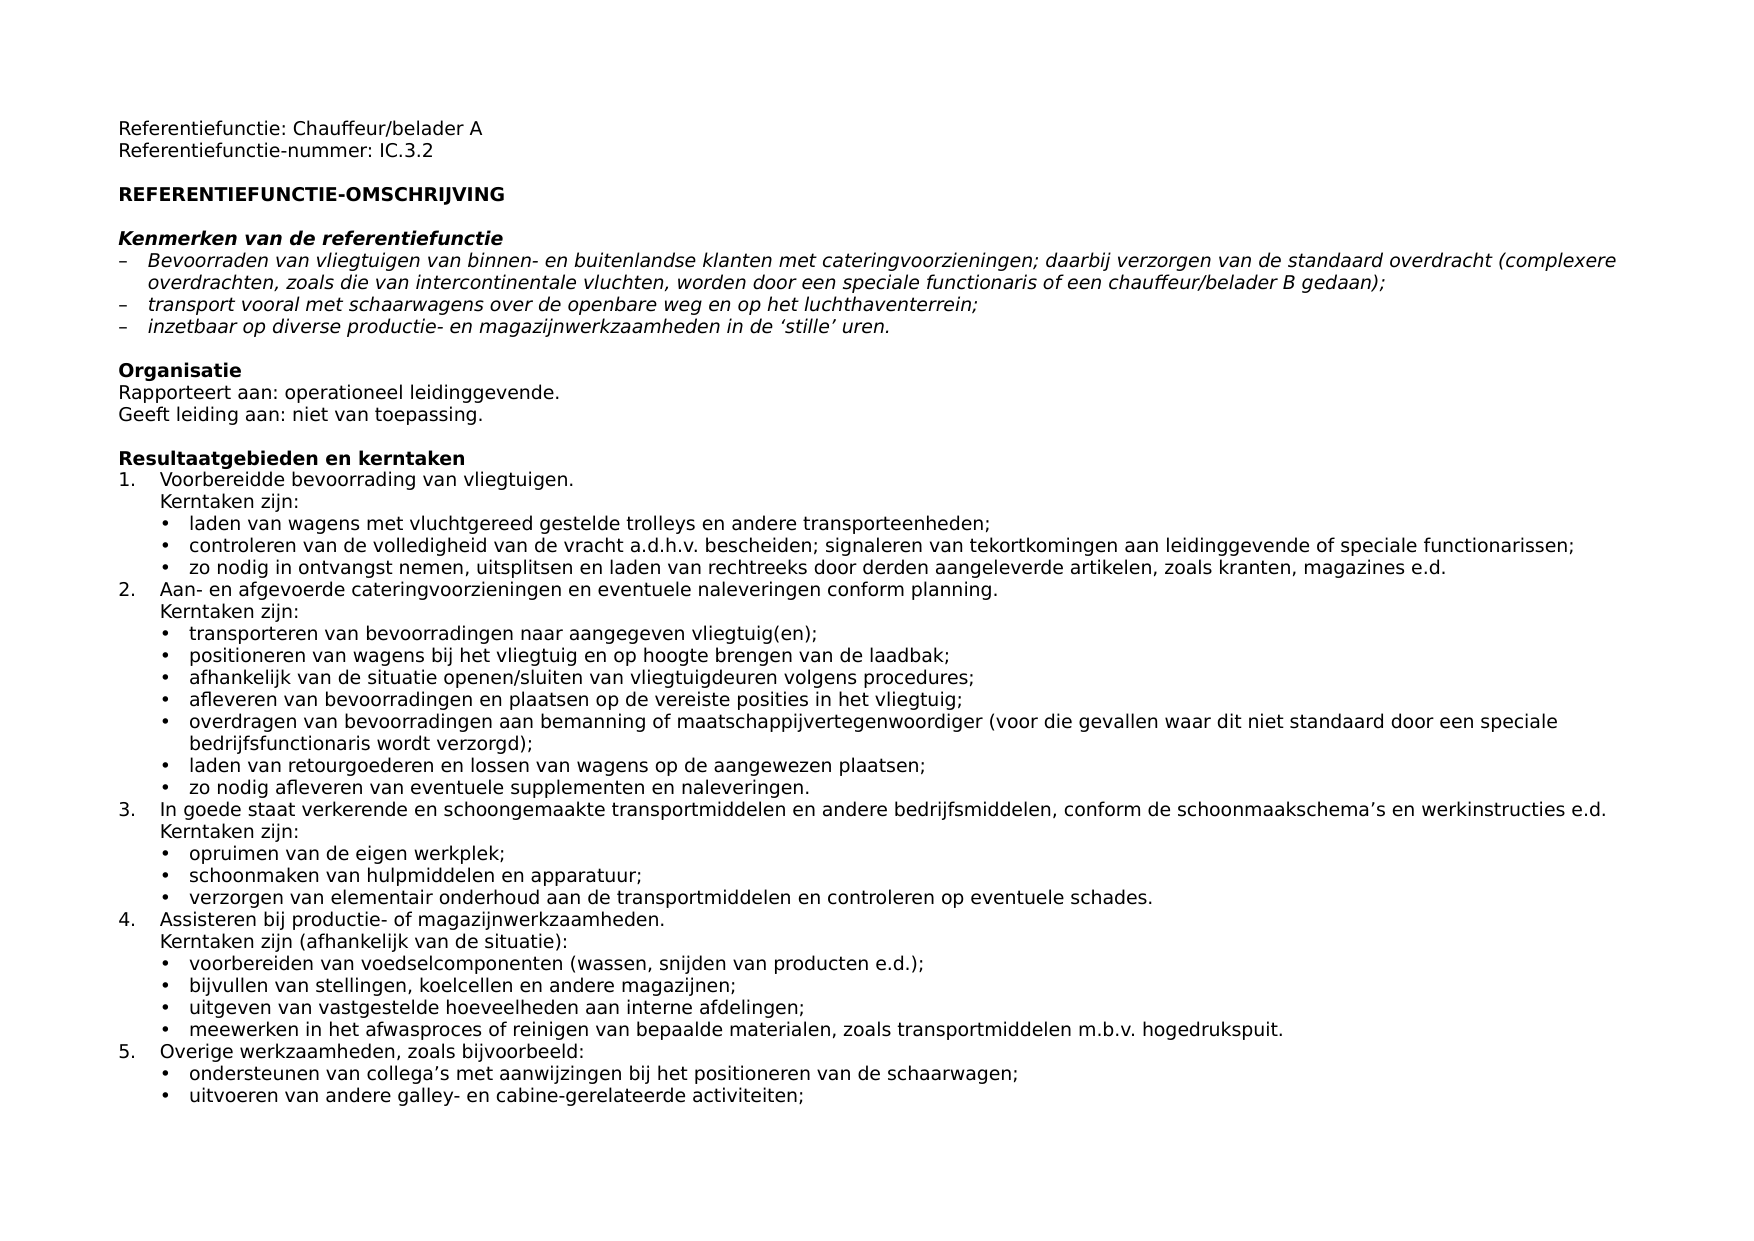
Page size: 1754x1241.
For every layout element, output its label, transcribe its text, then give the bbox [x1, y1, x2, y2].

text • laden van retourgoederen en lossen van wagens op de aangewezen plaatsen; [159, 755, 1636, 777]
text Kerntaken zijn: [159, 601, 1636, 623]
text Referentiefunctie: Chauffeur/belader A [118, 118, 1636, 140]
text 4. Assisteren bij productie- of magazijnwerkzaamheden. [118, 909, 1636, 931]
text – transport vooral met schaarwagens over de openbare weg en op het luchthaventerrein; [118, 294, 1636, 316]
text Rapporteert aan: operationeel leidinggevende. [118, 382, 1636, 403]
text • afleveren van bevoorradingen en plaatsen op de vereiste posities in het vliegtuig; [159, 689, 1636, 711]
text Geeft leiding aan: niet van toepassing. [118, 403, 1636, 426]
text • zo nodig in ontvangst nemen, uitsplitsen en laden van rechtreeks door derden aangeleverde artikelen, zoals kranten, magazines e.d. [159, 557, 1636, 579]
text • uitvoeren van andere galley- en cabine-gerelateerde activiteiten; [159, 1085, 1636, 1107]
text • verzorgen van elementair onderhoud aan de transportmiddelen en controleren op eventuele schades. [159, 887, 1636, 909]
text • ondersteunen van collega’s met aanwijzingen bij het positioneren van de schaarwagen; [159, 1063, 1636, 1085]
subtitle REFERENTIEFUNCTIE-OMSCHRIJVING [118, 184, 1636, 206]
text • voorbereiden van voedselcomponenten (wassen, snijden van producten e.d.); [159, 953, 1636, 975]
text Kerntaken zijn (afhankelijk van de situatie): [159, 931, 1636, 953]
text Referentiefunctie-nummer: IC.3.2 [118, 140, 1636, 162]
text – Bevoorraden van vliegtuigen van binnen- en buitenlandse klanten met cateringvoorzieningen; daarbij verzorgen van de standaard overdracht (complexere overdrachten, zoals die van intercontinentale vluchten, worden door een speciale functionaris of een chauffeur/belader B gedaan); [118, 250, 1636, 294]
text Kenmerken van de referentiefunctie [118, 228, 1636, 250]
text • bijvullen van stellingen, koelcellen en andere magazijnen; [159, 975, 1636, 997]
text – inzetbaar op diverse productie- en magazijnwerkzaamheden in de ‘stille’ uren. [118, 316, 1636, 338]
text • laden van wagens met vluchtgereed gestelde trolleys en andere transporteenheden; [159, 513, 1636, 535]
text • schoonmaken van hulpmiddelen en apparatuur; [159, 865, 1636, 887]
text 2. Aan- en afgevoerde cateringvoorzieningen en eventuele naleveringen conform planning. [118, 579, 1636, 601]
text Organisatie [118, 359, 1636, 382]
text • overdragen van bevoorradingen aan bemanning of maatschappijvertegenwoordiger (voor die gevallen waar dit niet standaard door een speciale bedrijfsfunctionaris wordt verzorgd); [159, 711, 1636, 755]
text • meewerken in het afwasproces of reinigen van bepaalde materialen, zoals transportmiddelen m.b.v. hogedrukspuit. [159, 1019, 1636, 1041]
text Kerntaken zijn: [159, 821, 1636, 843]
text 1. Voorbereidde bevoorrading van vliegtuigen. [118, 469, 1636, 491]
text • positioneren van wagens bij het vliegtuig en op hoogte brengen van de laadbak; [159, 645, 1636, 667]
text Kerntaken zijn: [159, 491, 1636, 513]
text • opruimen van de eigen werkplek; [159, 843, 1636, 865]
text • uitgeven van vastgestelde hoeveelheden aan interne afdelingen; [159, 997, 1636, 1019]
text 3. In goede staat verkerende en schoongemaakte transportmiddelen en andere bedrijfsmiddelen, conform de schoonmaakschema’s en werkinstructies e.d. [118, 799, 1636, 821]
text • afhankelijk van de situatie openen/sluiten van vliegtuigdeuren volgens procedures; [159, 667, 1636, 689]
text Resultaatgebieden en kerntaken [118, 447, 1636, 469]
text 5. Overige werkzaamheden, zoals bijvoorbeeld: [118, 1041, 1636, 1063]
text • transporteren van bevoorradingen naar aangegeven vliegtuig(en); [159, 623, 1636, 645]
text • controleren van de volledigheid van de vracht a.d.h.v. bescheiden; signaleren van tekortkomingen aan leidinggevende of speciale functionarissen; [159, 535, 1636, 557]
text • zo nodig afleveren van eventuele supplementen en naleveringen. [159, 777, 1636, 799]
